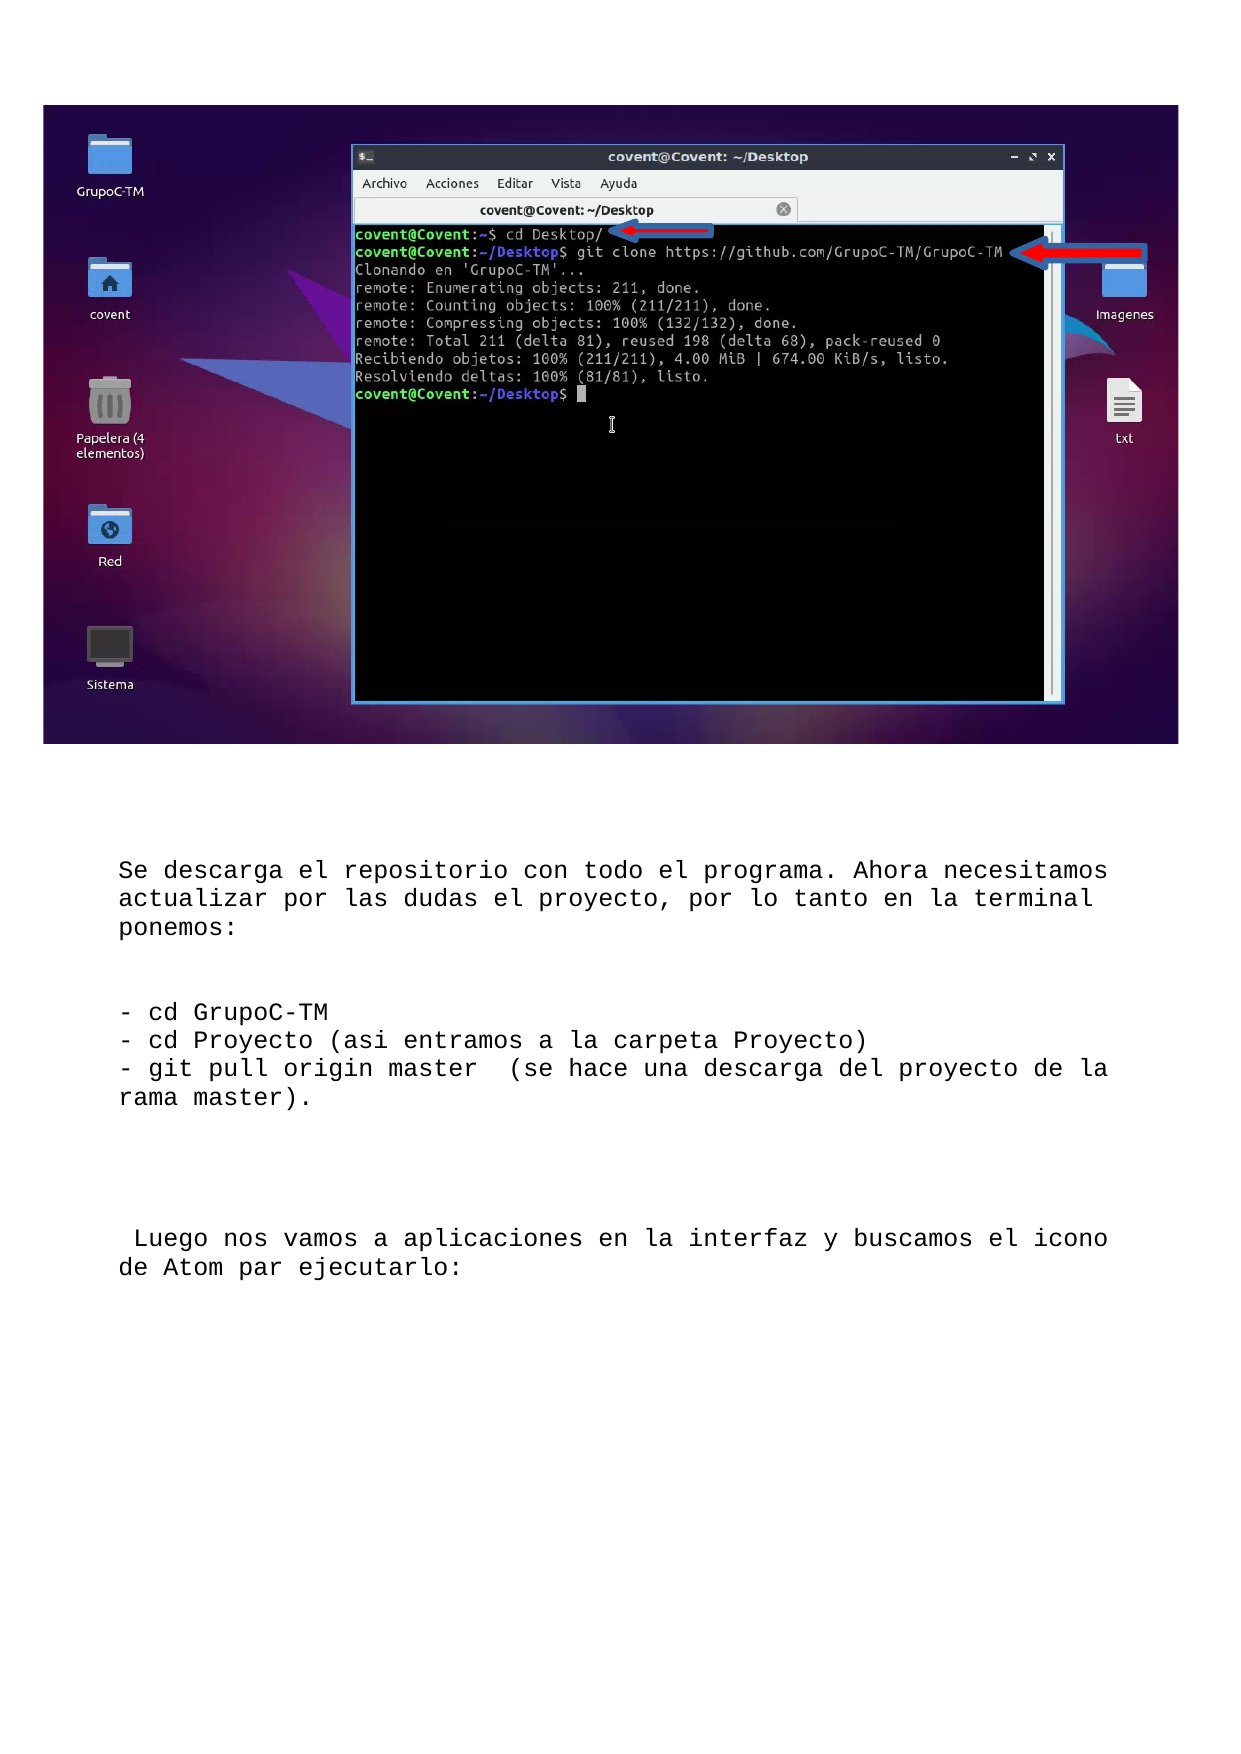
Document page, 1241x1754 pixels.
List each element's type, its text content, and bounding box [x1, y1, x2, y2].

text - git pull origin master (se hace una descarga del proyecto de la rama master). [118, 1056, 1122, 1112]
text Luego nos vamos a aplicaciones en la interfaz y buscamos el icono de Atom par ejecutarlo: [118, 1226, 1122, 1282]
text - cd GrupoC-TM [118, 999, 1122, 1027]
text - cd Proyecto (asi entramos a la carpeta Proyecto) [118, 1027, 1122, 1056]
text Se descarga el repositorio con todo el programa. Ahora necesitamos actualizar por las dudas el proyecto, por lo tanto en la terminal ponemos: [118, 857, 1122, 942]
picture [43, 105, 1179, 744]
